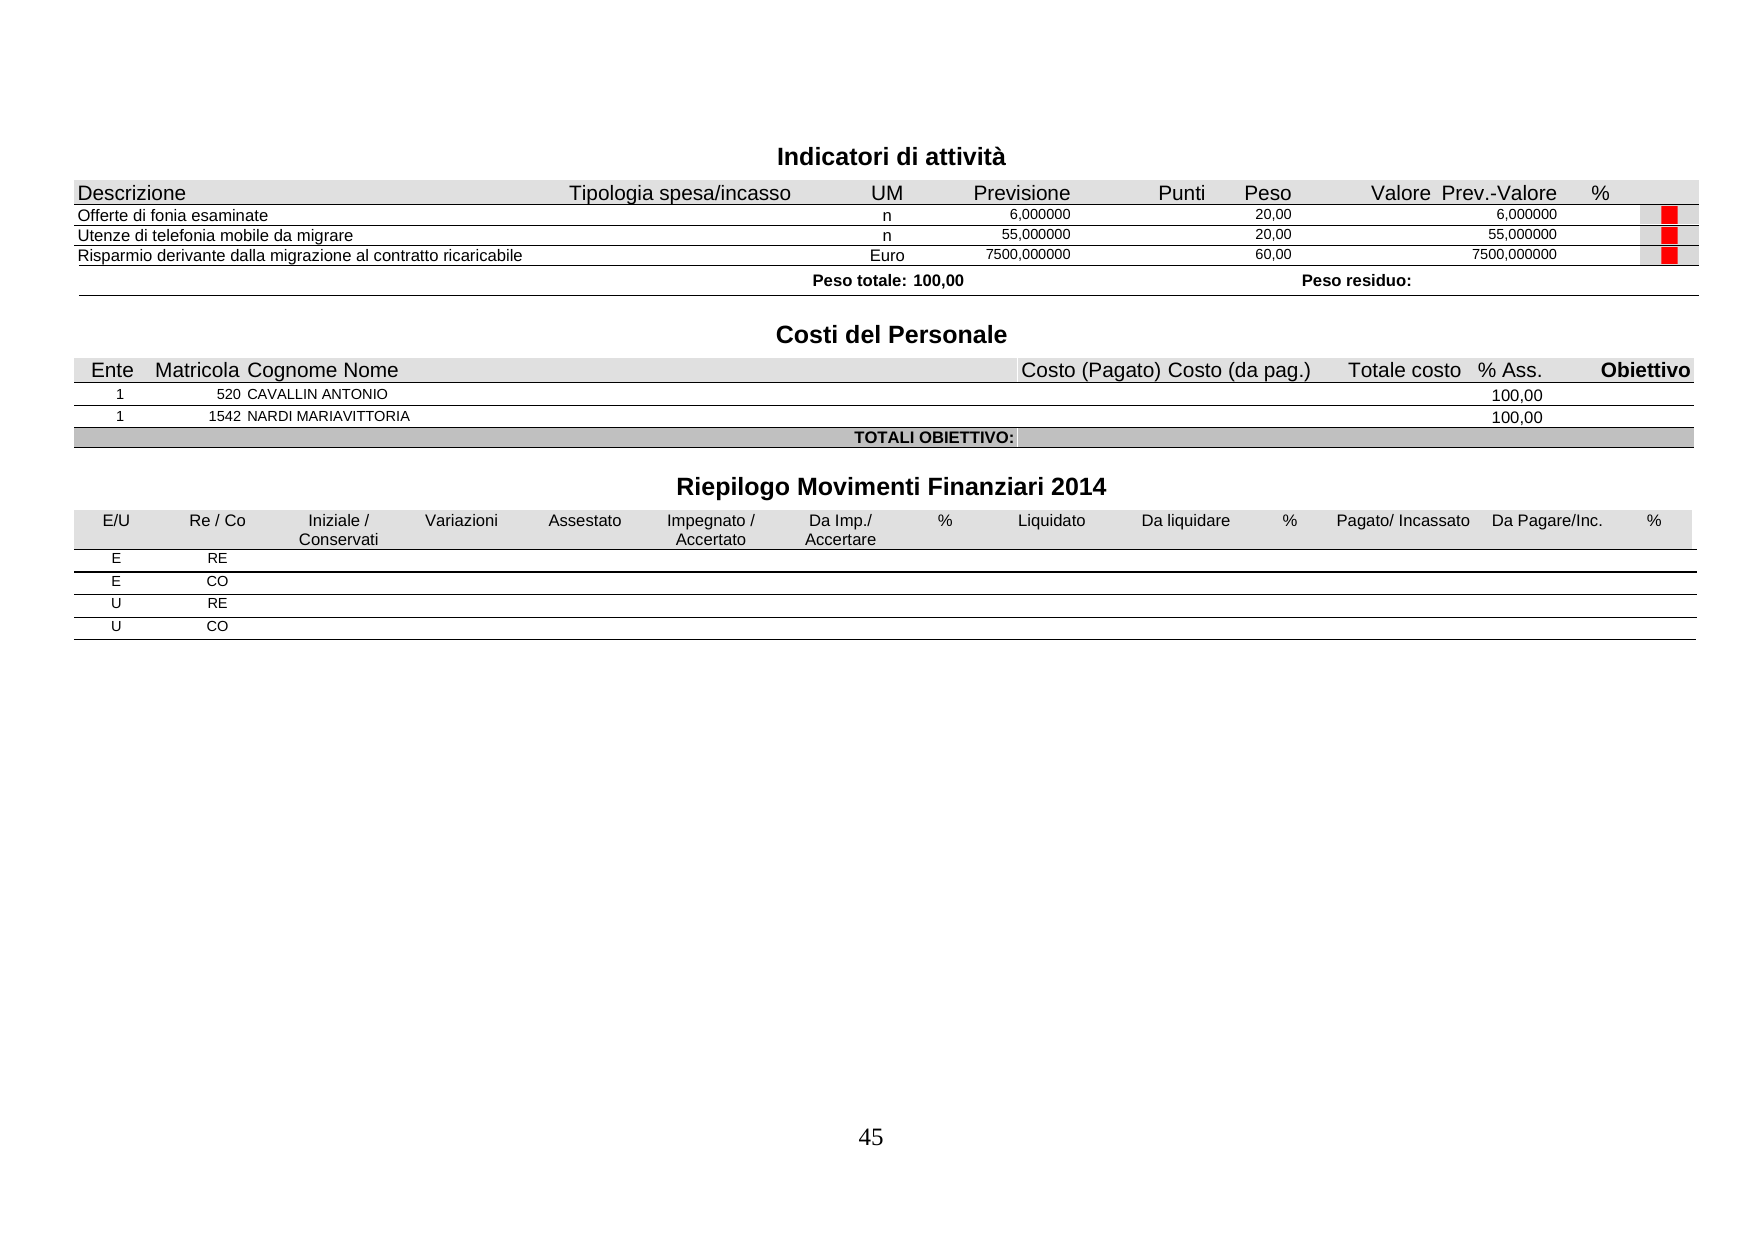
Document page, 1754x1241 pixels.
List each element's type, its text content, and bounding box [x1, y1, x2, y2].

table_header Costo (da pag.) [1164, 358, 1314, 382]
table_header [402, 573, 524, 589]
table_header [277, 573, 402, 589]
table_header [774, 573, 908, 589]
table_header [646, 618, 774, 634]
table_header Previsione [932, 180, 1074, 204]
table_cell Euro [842, 246, 932, 265]
table_cell Risparmio derivante dalla migrazione al contratto ricaricabile [74, 246, 566, 265]
table_header Descrizione [74, 180, 566, 204]
table_header [983, 595, 1122, 612]
table_header [646, 573, 774, 589]
table_header [277, 618, 402, 634]
table_header [1122, 595, 1253, 612]
table_header Impegnato / Accertato [648, 510, 774, 549]
table_header Ente [74, 358, 150, 382]
table_header Da liquidare [1121, 510, 1251, 549]
table_cell 100,00 [910, 266, 1134, 295]
table_cell 55,000000 [1434, 226, 1560, 245]
table_cell [1018, 383, 1164, 404]
table_cell [74, 265, 79, 295]
table_header Da Imp./ Accertare [774, 510, 907, 549]
table_header RE [158, 595, 277, 612]
table_header [402, 595, 524, 612]
table_header Assestato [522, 510, 648, 549]
table_header Punti [1074, 180, 1214, 204]
table_header [908, 573, 983, 589]
table_header [908, 618, 983, 634]
table_header CO [158, 573, 277, 589]
table_cell [1018, 428, 1164, 447]
table_cell [1640, 205, 1699, 224]
table_header % Ass. [1464, 358, 1546, 382]
table_cell [1314, 383, 1464, 404]
table_header [74, 640, 1696, 645]
table_header Obiettivo [1546, 358, 1694, 382]
table_cell 60,00 [1214, 246, 1295, 265]
table_cell [1546, 406, 1694, 427]
table_header % [907, 510, 983, 549]
table_header Costo (Pagato) [1018, 358, 1164, 382]
table_cell Offerte di fonia esaminate [74, 205, 566, 224]
table_header [1330, 618, 1481, 634]
table_header [1122, 618, 1253, 634]
table_cell Utenze di telefonia mobile da migrare [74, 226, 566, 245]
table_cell [1560, 226, 1640, 245]
table_cell n [842, 226, 932, 245]
table_header Totale costo [1314, 358, 1464, 382]
table_header [774, 595, 908, 612]
table_cell [1464, 428, 1546, 447]
table_cell [522, 550, 643, 567]
table_cell 20,00 [1214, 205, 1295, 224]
table_header U [74, 595, 158, 612]
table_cell Peso residuo: [1134, 266, 1415, 295]
table_cell NARDI MARIAVITTORIA [244, 406, 1017, 427]
table_header [983, 573, 1122, 589]
table_header [1640, 180, 1699, 204]
table_cell 100,00 [1464, 383, 1546, 404]
table_cell [1546, 428, 1694, 447]
table_cell [983, 550, 1121, 567]
table_header [524, 595, 646, 612]
table_cell [1295, 226, 1434, 245]
text Costi del Personale [71, 320, 1712, 348]
table_header Iniziale / Conservati [276, 510, 401, 549]
table_header UM [842, 180, 932, 204]
table_header [1481, 595, 1621, 612]
table_cell 20,00 [1214, 226, 1295, 245]
table_cell [1295, 205, 1434, 224]
table_cell 6,000000 [1434, 205, 1560, 224]
table_cell [1560, 205, 1640, 224]
table_cell [1074, 205, 1214, 224]
table_cell [1640, 246, 1699, 265]
table_cell [566, 226, 842, 245]
table_cell [1251, 550, 1328, 567]
table_cell 6,000000 [932, 205, 1074, 224]
table_header Da Pagare/Inc. [1478, 510, 1616, 549]
table_header [277, 595, 402, 612]
table_cell 1 [74, 406, 150, 427]
table_cell [1640, 226, 1699, 245]
table_header [1621, 618, 1697, 634]
table_header Re / Co [158, 510, 276, 549]
table_header [1621, 573, 1697, 589]
table_header Peso [1214, 180, 1295, 204]
table_header E/U [74, 510, 158, 549]
table_cell [1074, 226, 1214, 245]
table_cell 1542 [150, 406, 244, 427]
table_header Pagato/ Incassato [1328, 510, 1478, 549]
table_cell 520 [150, 383, 244, 404]
table_header [1330, 573, 1481, 589]
table_cell [1164, 406, 1314, 427]
table_cell CAVALLIN ANTONIO [244, 383, 1017, 404]
table_cell [1328, 550, 1478, 567]
table_header % [1251, 510, 1328, 549]
table_cell [774, 550, 907, 567]
table_header [1253, 595, 1330, 612]
table_header [1481, 618, 1621, 634]
table_cell 55,000000 [932, 226, 1074, 245]
table_cell [276, 550, 401, 567]
table_header [908, 595, 983, 612]
table_header [1122, 573, 1253, 589]
table_header Variazioni [401, 510, 522, 549]
table_cell [907, 550, 983, 567]
table_cell [1164, 428, 1314, 447]
table_header [983, 618, 1122, 634]
table_cell E [74, 550, 158, 567]
table_cell RE [158, 550, 276, 567]
table_cell [1546, 383, 1694, 404]
table_header U [74, 618, 158, 634]
table_header [524, 573, 646, 589]
table_header Prev.-Valore [1434, 180, 1560, 204]
table_header Matricola [150, 358, 244, 382]
table_header [1253, 618, 1330, 634]
table_header [524, 618, 646, 634]
table_cell [401, 550, 522, 567]
table_header Valore [1295, 180, 1434, 204]
table_cell [566, 205, 842, 224]
table_header [774, 618, 908, 634]
table_cell [1415, 266, 1699, 295]
table_cell 7500,000000 [932, 246, 1074, 265]
table_cell [1074, 246, 1214, 265]
table_cell 1 [74, 383, 150, 404]
table_header [1330, 595, 1481, 612]
table_header Liquidato [983, 510, 1121, 549]
text Riepilogo Movimenti Finanziari 2014 [71, 472, 1712, 501]
table_header Tipologia spesa/incasso [566, 180, 842, 204]
table_cell [1616, 550, 1697, 567]
table_cell [566, 246, 842, 265]
table_header [646, 595, 774, 612]
table_header [1692, 510, 1697, 549]
text Indicatori di attività [71, 142, 1712, 171]
table_cell [1295, 246, 1434, 265]
table_header [1481, 573, 1621, 589]
table_header CO [158, 618, 277, 634]
table_header [1253, 573, 1330, 589]
table_cell [1314, 428, 1464, 447]
table_header % [1560, 180, 1640, 204]
table_cell [1018, 406, 1164, 427]
table_cell TOTALI OBIETTIVO: [74, 428, 1017, 447]
table_header % [1616, 510, 1692, 549]
table_cell Peso totale: [79, 266, 910, 295]
table_cell [1560, 246, 1640, 265]
table_cell [1314, 406, 1464, 427]
table_header [402, 618, 524, 634]
table_header [1621, 595, 1697, 612]
table_cell [1164, 383, 1314, 404]
table_cell [643, 550, 774, 567]
table_cell 7500,000000 [1434, 246, 1560, 265]
table_header Cognome Nome [244, 358, 1017, 382]
table_cell 100,00 [1464, 406, 1546, 427]
table_cell [1121, 550, 1251, 567]
table_cell n [842, 205, 932, 224]
table_header E [74, 573, 158, 589]
table_cell [1478, 550, 1616, 567]
